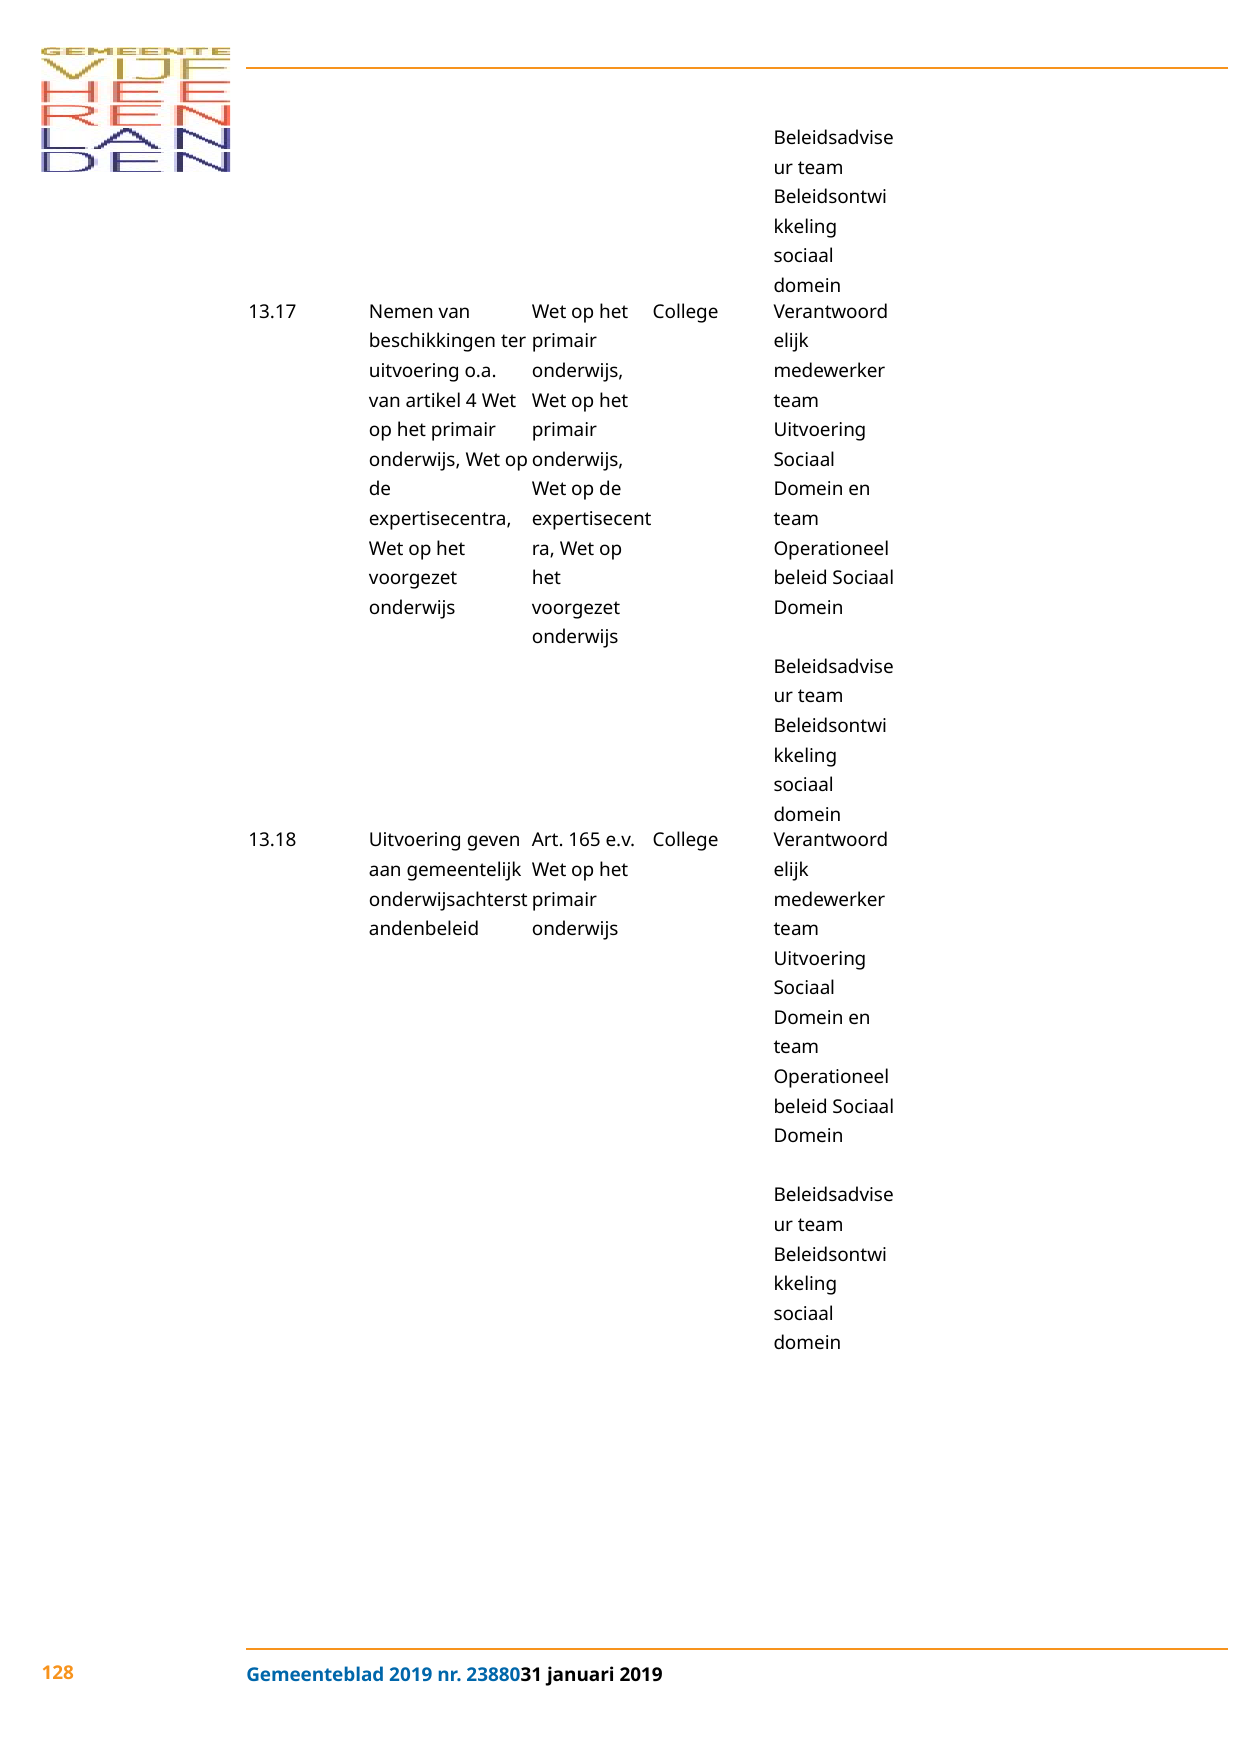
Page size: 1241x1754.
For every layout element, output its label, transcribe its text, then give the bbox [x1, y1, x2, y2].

table_cell Beleidsadviseur team Beleidsontwikkeling sociaal domein [773, 95, 894, 298]
table_cell Verantwoordelijk medewerker team Uitvoering Sociaal Domein en team Operationeel beleid Sociaal Domein Beleidsadviseur team Beleidsontwikkeling sociaal domein [773, 298, 894, 827]
table_cell Art. 165 e.v. Wet op het primair onderwijs [532, 827, 652, 1355]
table_cell Nemen van beschikkingen ter uitvoering o.a. van artikel 4 Wet op het primair onderwijs, Wet op de expertisecentra, Wet op het voorgezet onderwijs [369, 298, 532, 827]
table_cell [248, 95, 369, 298]
table_cell Wet op het primair onderwijs, Wet op het primair onderwijs, Wet op de expertisecentra, Wet op het voorgezet onderwijs [532, 298, 652, 827]
table_cell [1015, 95, 1152, 298]
table_cell [894, 827, 1015, 1355]
table_cell [894, 95, 1015, 298]
table_cell [894, 298, 1015, 827]
table_cell 13.18 [248, 827, 369, 1355]
table_cell [369, 95, 532, 298]
picture [41, 47, 231, 172]
table_cell Verantwoordelijk medewerker team Uitvoering Sociaal Domein en team Operationeel beleid Sociaal Domein Beleidsadviseur team Beleidsontwikkeling sociaal domein [773, 827, 894, 1355]
table_cell College [653, 298, 773, 827]
table_cell [532, 95, 652, 298]
table_cell [1015, 298, 1152, 827]
table_cell 13.17 [248, 298, 369, 827]
table_cell College [653, 827, 773, 1355]
table_cell Uitvoering geven aan gemeentelijk onderwijsachterstandenbeleid [369, 827, 532, 1355]
table_cell [1015, 827, 1152, 1355]
table_cell [653, 95, 773, 298]
